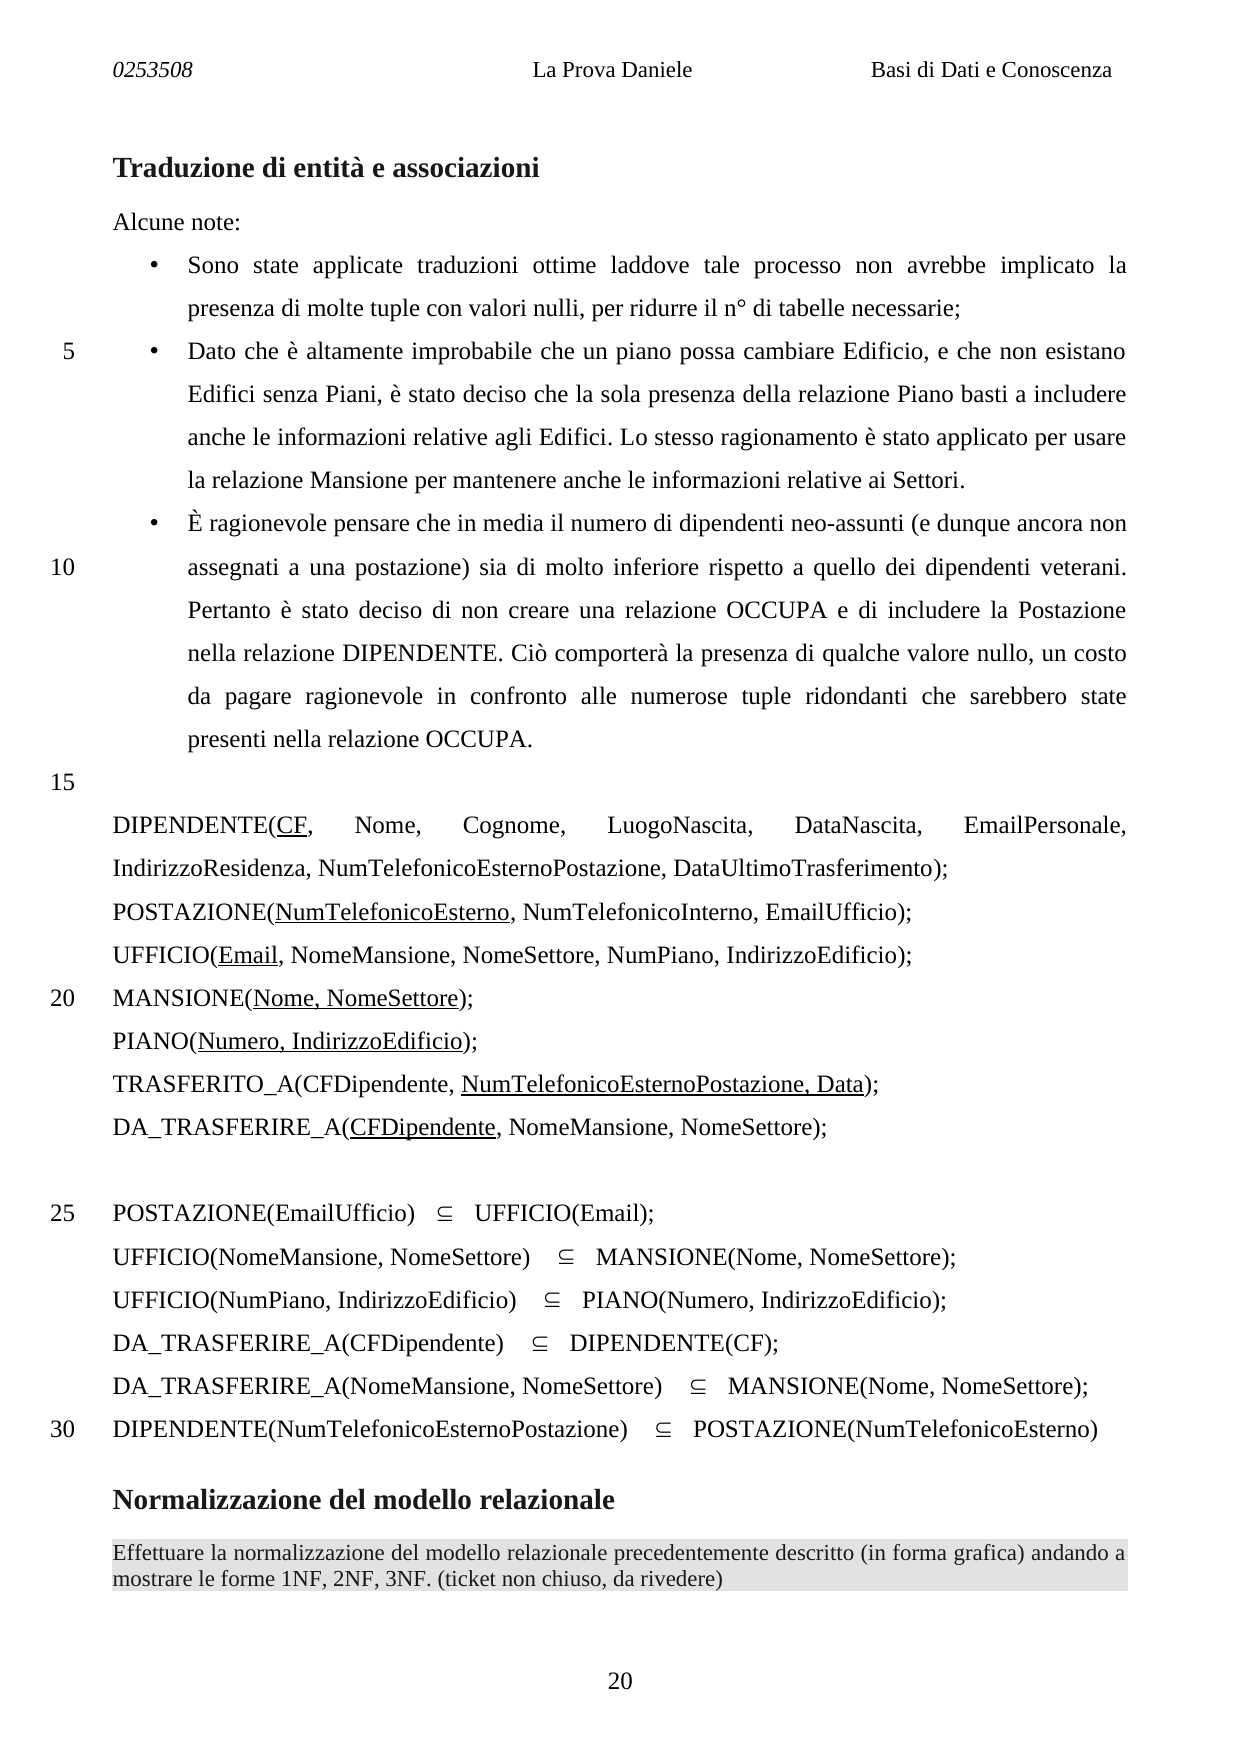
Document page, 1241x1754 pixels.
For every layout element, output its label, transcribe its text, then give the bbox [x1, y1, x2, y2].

text DIPENDENTE(CF, Nome, Cognome, LuogoNascita, DataNascita, EmailPersonale, IndirizzoResidenza, NumTelefonicoEsternoPostazione, DataUltimoTrasferimento); [112, 810, 1128, 882]
list Sono state applicate traduzioni ottime laddove tale processo non avrebbe implicato la presenza di molte tuple con valori nulli, per ridurre il n° di tabelle necessarie; [150, 250, 1128, 322]
text POSTAZIONE(NumTelefonicoEsterno, NumTelefonicoInterno, EmailUfficio); [112, 897, 1128, 925]
text UFFICIO(Email, NomeMansione, NomeSettore, NumPiano, IndirizzoEdificio); [112, 940, 1128, 968]
text DA_TRASFERIRE_A(CFDipendente) DIPENDENTE(CF); [112, 1328, 1128, 1357]
text TRASFERITO_A(CFDipendente, NumTelefonicoEsternoPostazione, Data); [112, 1069, 1128, 1098]
list Dato che è altamente improbabile che un piano possa cambiare Edificio, e che non esistano Edifici senza Piani, è stato deciso che la sola presenza della relazione Piano basti a includere anche le informazioni relative agli Edifici. Lo stesso ragionamento è stato applicato per usare la relazione Mansione per mantenere anche le informazioni relative ai Settori. [150, 336, 1128, 494]
subtitle Traduzione di entità e associazioni [112, 150, 1128, 183]
text Effettuare la normalizzazione del modello relazionale precedentemente descritto (in forma grafica) andando a mostrare le forme 1NF, 2NF, 3NF. (ticket non chiuso, da rivedere) [112, 1539, 1128, 1591]
text UFFICIO(NumPiano, IndirizzoEdificio) PIANO(Numero, IndirizzoEdificio); [112, 1285, 1128, 1313]
text PIANO(Numero, IndirizzoEdificio); [112, 1026, 1128, 1055]
text Alcune note: [112, 207, 1128, 235]
list È ragionevole pensare che in media il numero di dipendenti neo-assunti (e dunque ancora non assegnati a una postazione) sia di molto inferiore rispetto a quello dei dipendenti veterani. Pertanto è stato deciso di non creare una relazione OCCUPA e di includere la Postazione nella relazione DIPENDENTE. Ciò comporterà la presenza di qualche valore nullo, un costo da pagare ragionevole in confronto alle numerose tuple ridondanti che sarebbero state presenti nella relazione OCCUPA. [150, 508, 1128, 753]
text DA_TRASFERIRE_A(NomeMansione, NomeSettore) MANSIONE(Nome, NomeSettore); [112, 1371, 1128, 1400]
text DA_TRASFERIRE_A(CFDipendente, NomeMansione, NomeSettore); [112, 1112, 1128, 1141]
subtitle Normalizzazione del modello relazionale [112, 1482, 1128, 1516]
text DIPENDENTE(NumTelefonicoEsternoPostazione) POSTAZIONE(NumTelefonicoEsterno) [112, 1414, 1128, 1443]
text POSTAZIONE(EmailUfficio)UFFICIO(Email); [112, 1198, 1128, 1227]
text UFFICIO(NomeMansione, NomeSettore) MANSIONE(Nome, NomeSettore); [112, 1242, 1128, 1270]
text MANSIONE(Nome, NomeSettore); [112, 983, 1128, 1012]
